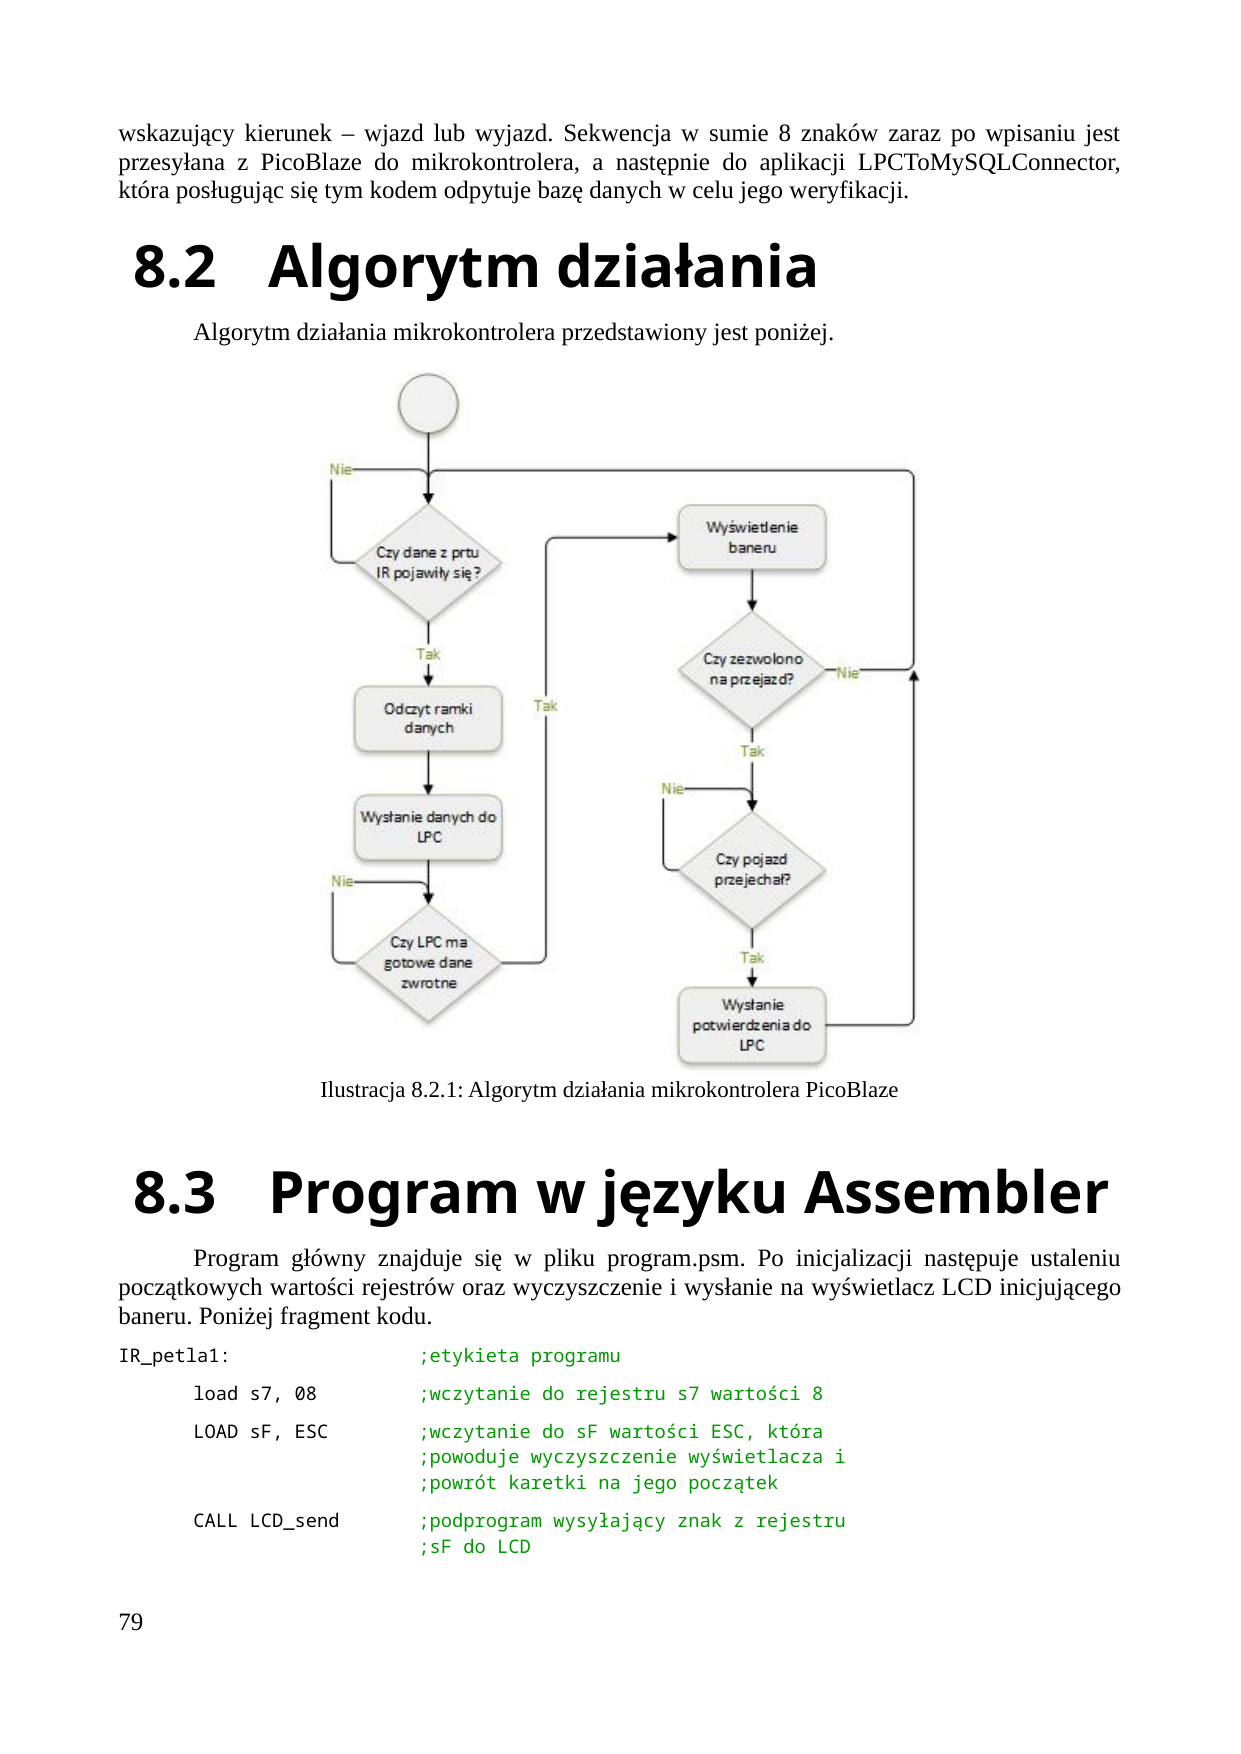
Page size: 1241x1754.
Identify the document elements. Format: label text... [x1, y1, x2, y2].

text Algorytm działania mikrokontrolera przedstawiony jest poniżej. [118, 317, 1122, 346]
text wskazujący kierunek – wjazd lub wyjazd. Sekwencja w sumie 8 znaków zaraz po wpisaniu jest przesyłana z PicoBlaze do mikrokontrolera, a następnie do aplikacji LPCToMySQLConnector, która posługując się tym kodem odpytuje bazę danych w celu jego weryfikacji. [118, 118, 1122, 204]
subtitle Algorytm działania [118, 225, 1122, 305]
picture [320, 371, 920, 1076]
subtitle Program w języku Assembler [118, 1152, 1122, 1231]
text CALL LCD_send ;podprogram wysyłający znak z rejestru ;sF do LCD [118, 1507, 1122, 1558]
text LOAD sF, ESC ;wczytanie do sF wartości ESC, która ;powoduje wyczyszczenie wyświetlacza i ;powrót karetki na jego początek [118, 1418, 1122, 1495]
text Program główny znajduje się w pliku program.psm. Po inicjalizacji następuje ustaleniu początkowych wartości rejestrów oraz wyczyszczenie i wysłanie na wyświetlacz LCD inicjującego baneru. Poniżej fragment kodu. [118, 1243, 1122, 1330]
text Ilustracja 8.2.1: Algorytm działania mikrokontrolera PicoBlaze [320, 1076, 920, 1102]
text load s7, 08 ;wczytanie do rejestru s7 wartości 8 [118, 1380, 1122, 1406]
text IR_petla1: ;etykieta programu [118, 1342, 1122, 1368]
